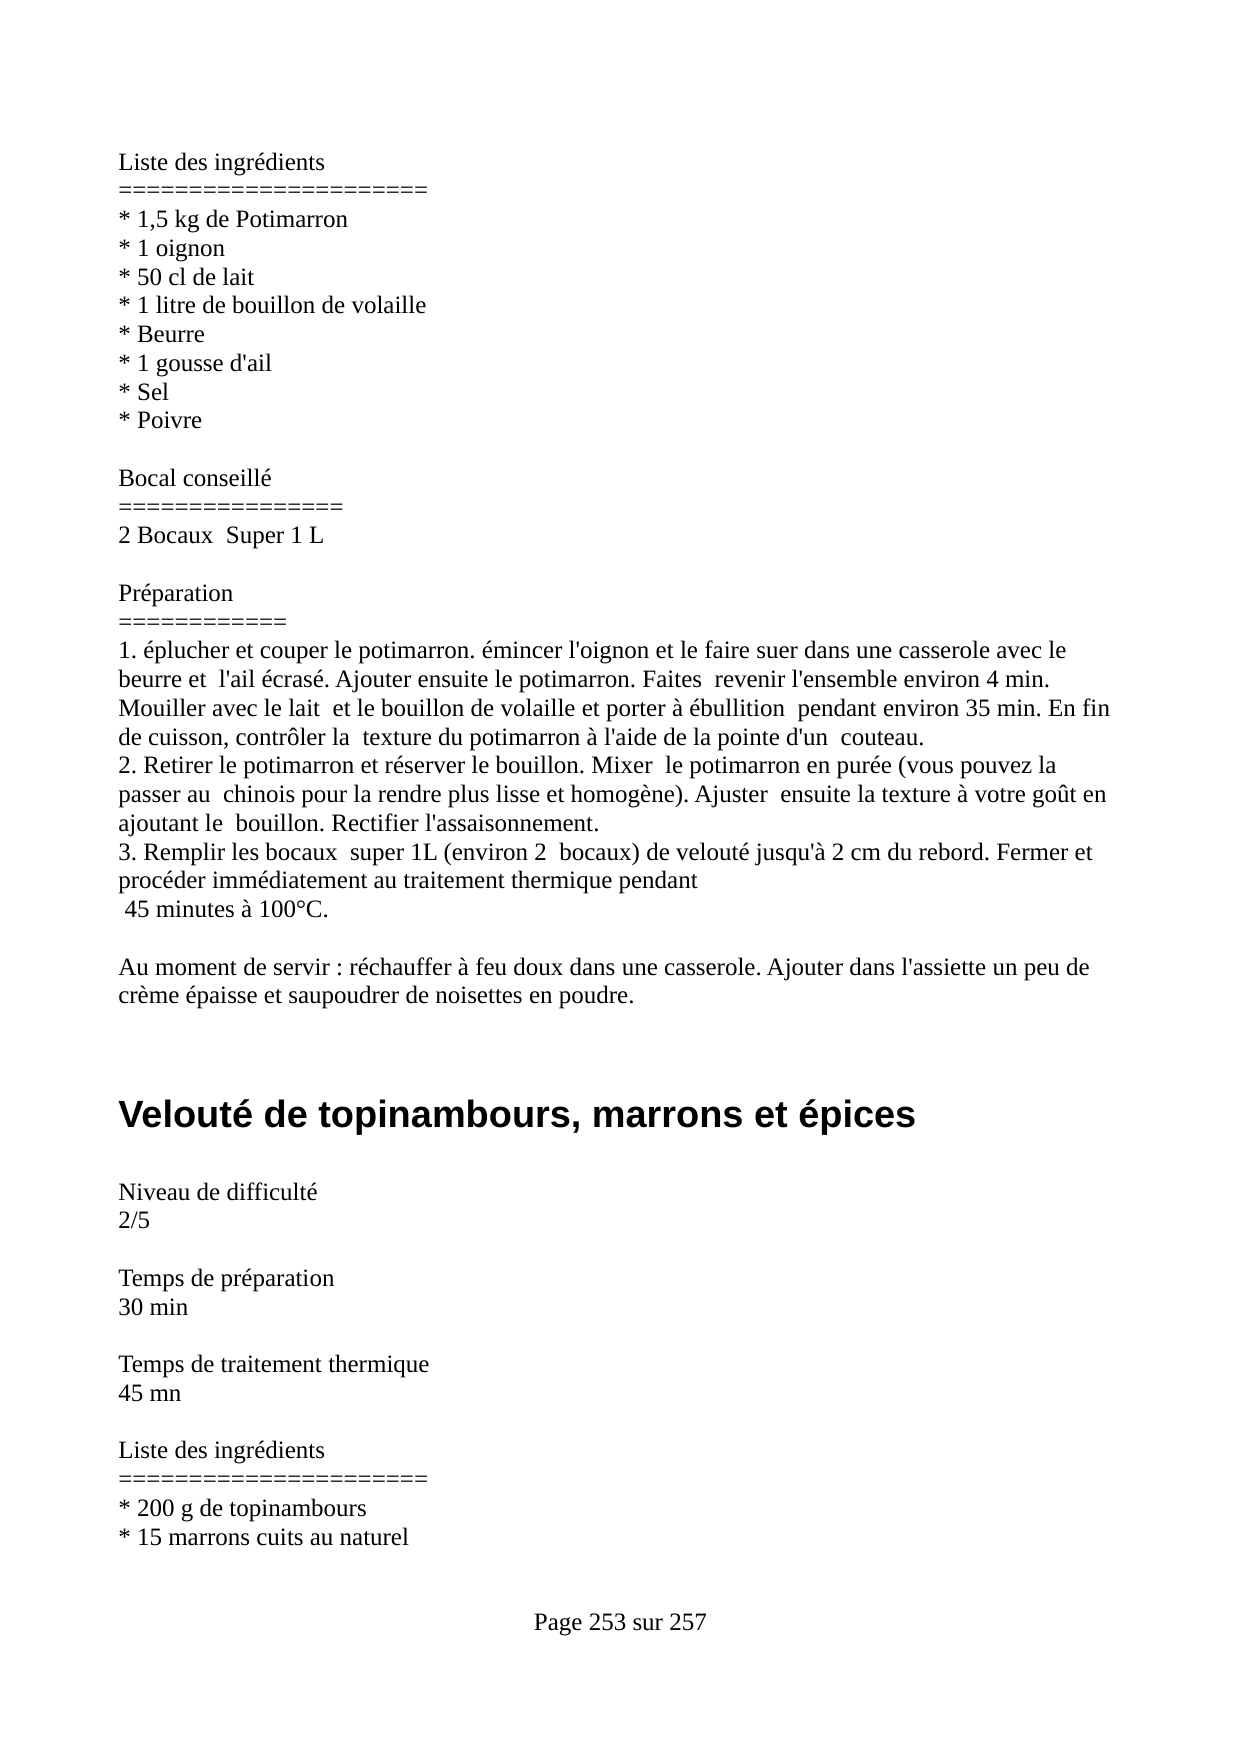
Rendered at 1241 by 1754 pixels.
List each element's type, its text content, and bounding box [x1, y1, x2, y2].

text ================ [118, 492, 1122, 521]
text Temps de traitement thermique [118, 1349, 1122, 1378]
text * 1 oignon [118, 233, 1122, 262]
text 1. éplucher et couper le potimarron. émincer l'oignon et le faire suer dans une casserole avec le beurre et l'ail écrasé. Ajouter ensuite le potimarron. Faites revenir l'ensemble environ 4 min. Mouiller avec le lait et le bouillon de volaille et porter à ébullition pendant environ 35 min. En fin de cuisson, contrôler la texture du potimarron à l'aide de la pointe d'un couteau. [118, 636, 1122, 751]
text Temps de préparation [118, 1263, 1122, 1292]
text Bocal conseillé [118, 463, 1122, 492]
text 45 minutes à 100°C. [118, 894, 1122, 923]
text * 1,5 kg de Potimarron [118, 204, 1122, 233]
text Niveau de difficulté [118, 1177, 1122, 1206]
text Liste des ingrédients [118, 1436, 1122, 1464]
text Au moment de servir : réchauffer à feu doux dans une casserole. Ajouter dans l'assiette un peu de crème épaisse et saupoudrer de noisettes en poudre. [118, 952, 1122, 1009]
subtitle Velouté de topinambours, marrons et épices [118, 1092, 1122, 1136]
text 45 mn [118, 1378, 1122, 1407]
text ====================== [118, 176, 1122, 204]
text * 1 litre de bouillon de volaille [118, 291, 1122, 319]
text * Beurre [118, 319, 1122, 348]
text ====================== [118, 1464, 1122, 1493]
text 30 min [118, 1292, 1122, 1321]
text 2/5 [118, 1206, 1122, 1234]
text Préparation [118, 578, 1122, 607]
text 3. Remplir les bocaux super 1L (environ 2 bocaux) de velouté jusqu'à 2 cm du rebord. Fermer et procéder immédiatement au traitement thermique pendant [118, 837, 1122, 894]
text * Poivre [118, 406, 1122, 434]
text 2. Retirer le potimarron et réserver le bouillon. Mixer le potimarron en purée (vous pouvez la passer au chinois pour la rendre plus lisse et homogène). Ajuster ensuite la texture à votre goût en ajoutant le bouillon. Rectifier l'assaisonnement. [118, 751, 1122, 837]
text * 200 g de topinambours [118, 1493, 1122, 1522]
text 2 Bocaux Super 1 L [118, 521, 1122, 549]
text ============ [118, 607, 1122, 636]
text * 1 gousse d'ail [118, 348, 1122, 377]
text Liste des ingrédients [118, 147, 1122, 176]
text * 50 cl de lait [118, 262, 1122, 291]
text * Sel [118, 377, 1122, 406]
text * 15 marrons cuits au naturel [118, 1522, 1122, 1551]
